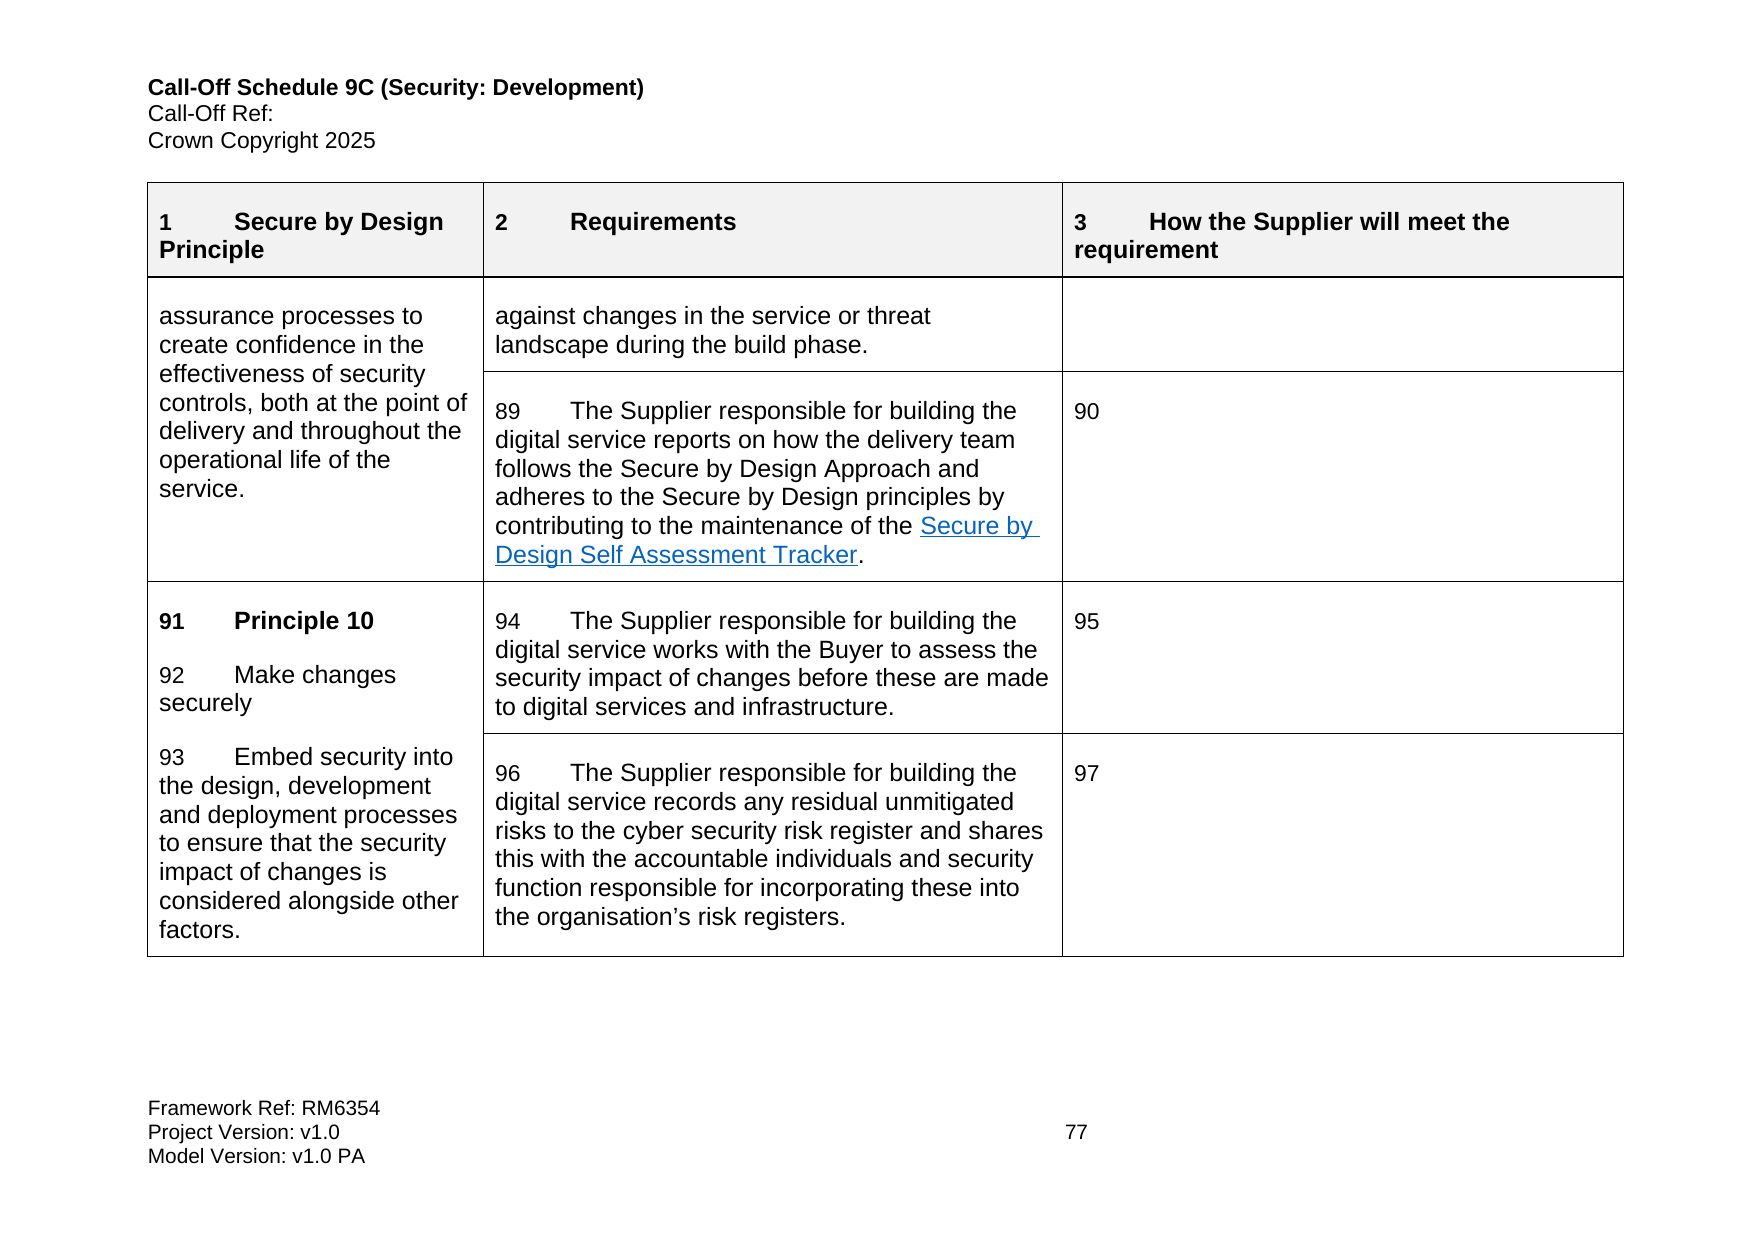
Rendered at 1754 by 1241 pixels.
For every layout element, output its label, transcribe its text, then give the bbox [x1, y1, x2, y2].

table_cell [1063, 372, 1623, 581]
table_cell against changes in the service or threat landscape during the build phase. [484, 278, 1062, 371]
table_cell The Supplier responsible for building the digital service works with the Buyer to assess the security impact of changes before these are made to digital services and infrastructure. [484, 582, 1062, 733]
table_cell [1063, 582, 1623, 733]
table_cell [1063, 278, 1623, 371]
table_cell [1063, 734, 1623, 956]
table_header Secure by Design Principle [148, 183, 483, 276]
table_cell assurance processes to create confidence in the effectiveness of security controls, both at the point of delivery and throughout the operational life of the service. [148, 278, 483, 581]
table_cell The Supplier responsible for building the digital service reports on how the delivery team follows the Secure by Design Approach and adheres to the Secure by Design principles by contributing to the maintenance of the Secure by Design Self Assessment Tracker. [484, 372, 1062, 581]
table_cell The Supplier responsible for building the digital service records any residual unmitigated risks to the cyber security risk register and shares this with the accountable individuals and security function responsible for incorporating these into the organisation’s risk registers. [484, 734, 1062, 956]
table_cell Principle 10 Make changes securely Embed security into the design, development and deployment processes to ensure that the security impact of changes is considered alongside other factors. [148, 582, 483, 956]
table_header Requirements [484, 183, 1062, 276]
table_header How the Supplier will meet the requirement [1063, 183, 1623, 276]
